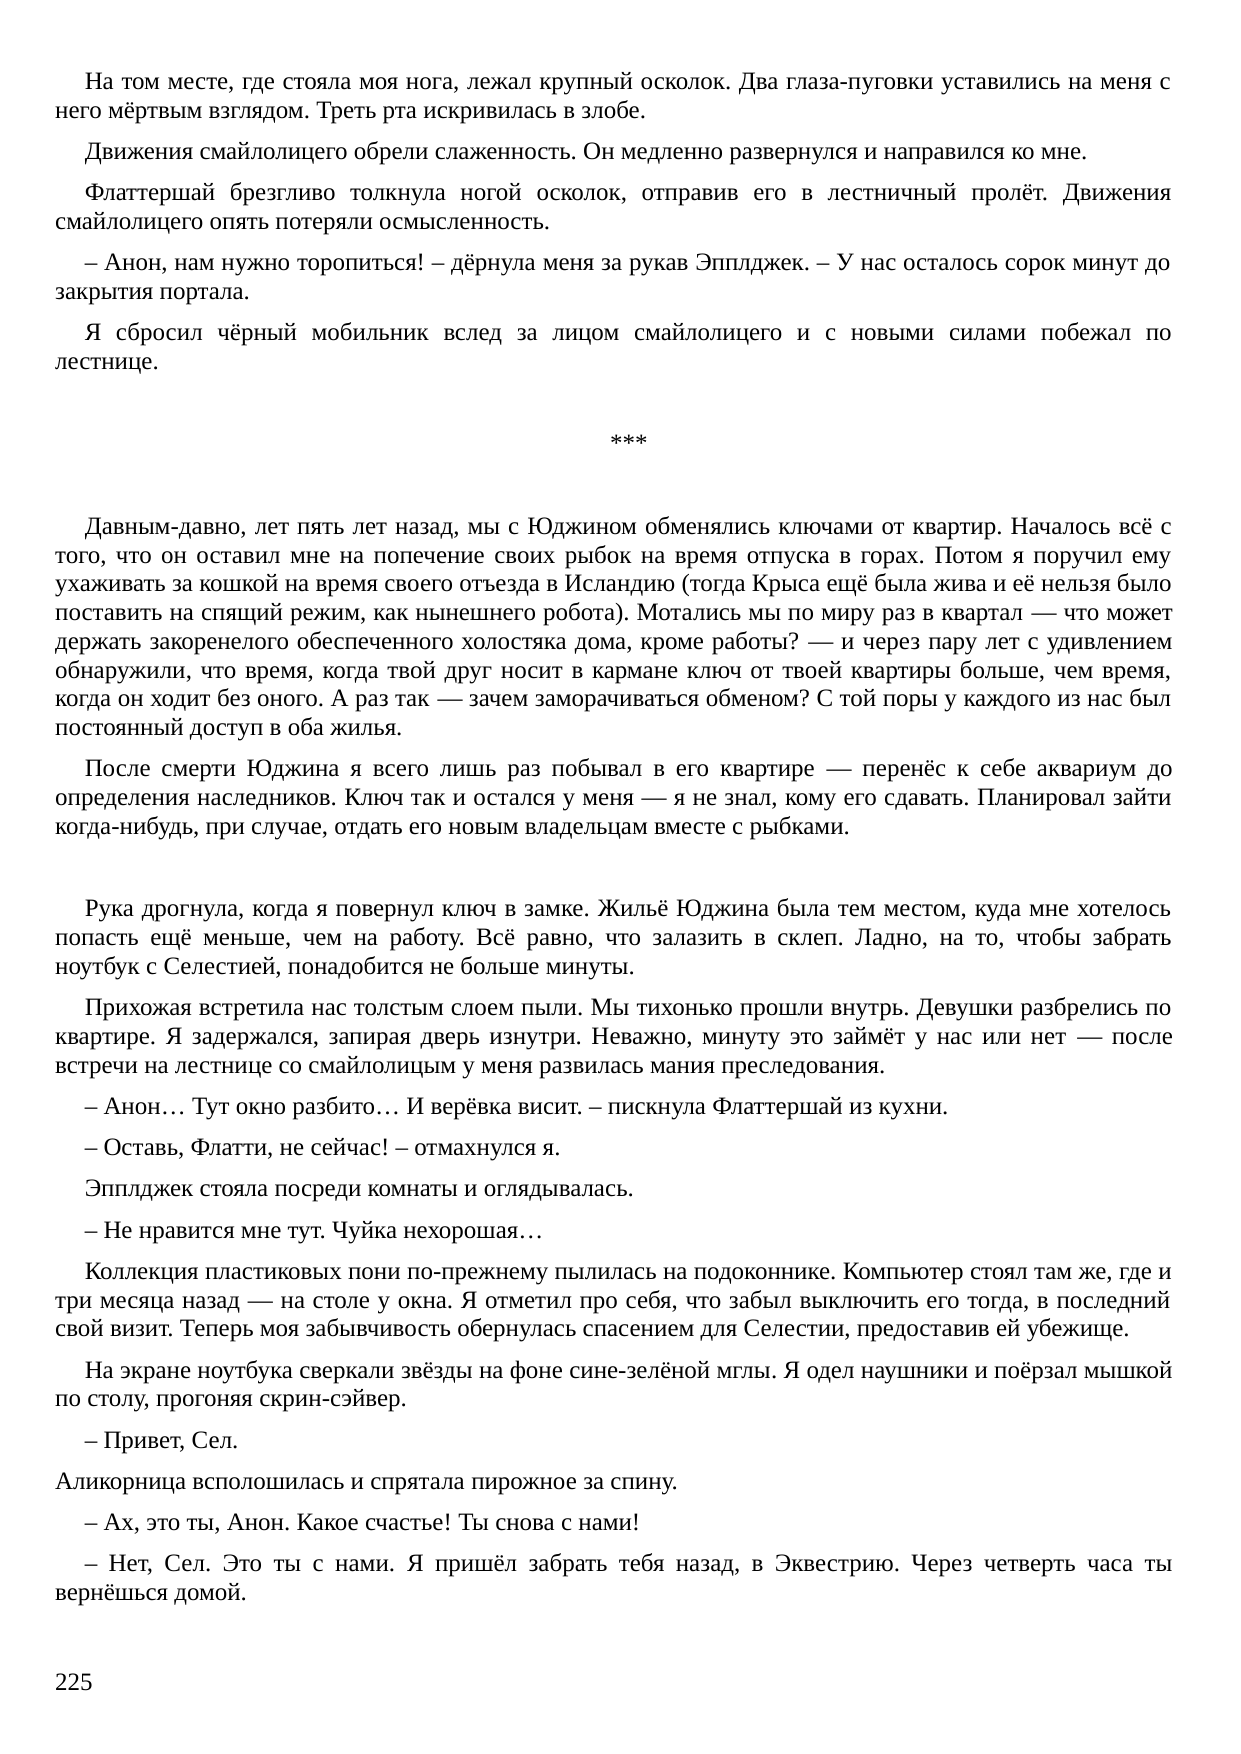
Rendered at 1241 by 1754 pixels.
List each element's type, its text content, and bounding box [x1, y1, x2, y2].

text После смерти Юджина я всего лишь раз побывал в его квартире — перенёс к себе аквариум до определения наследников. Ключ так и остался у меня — я не знал, кому его сдавать. Планировал зайти когда-нибудь, при случае, отдать его новым владельцам вместе с рыбками. [55, 753, 1173, 840]
text Я сбросил чёрный мобильник вслед за лицом смайлолицего и с новыми силами побежал по лестнице. [55, 317, 1173, 375]
text – Оставь, Флатти, не сейчас! – отмахнулся я. [55, 1132, 1173, 1161]
text – Привет, Сел. [55, 1425, 1173, 1453]
text Давным-давно, лет пять лет назад, мы с Юджином обменялись ключами от квартир. Началось всё с того, что он оставил мне на попечение своих рыбок на время отпуска в горах. Потом я поручил ему ухаживать за кошкой на время своего отъезда в Исландию (тогда Крыса ещё была жива и её нельзя было поставить на спящий режим, как нынешнего робота). Мотались мы по миру раз в квартал — что может держать закоренелого обеспеченного холостяка дома, кроме работы? — и через пару лет с удивлением обнаружили, что время, когда твой друг носит в кармане ключ от твоей квартиры больше, чем время, когда он ходит без оного. А раз так — зачем заморачиваться обменом? С той поры у каждого из нас был постоянный доступ в оба жилья. [55, 511, 1173, 741]
text *** [55, 428, 1173, 457]
text – Нет, Сел. Это ты с нами. Я пришёл забрать тебя назад, в Эквестрию. Через четверть часа ты вернёшься домой. [55, 1548, 1173, 1606]
text – Анон, нам нужно торопиться! – дёрнула меня за рукав Эпплджек. – У нас осталось сорок минут до закрытия портала. [55, 247, 1173, 305]
text Прихожая встретила нас толстым слоем пыли. Мы тихонько прошли внутрь. Девушки разбрелись по квартире. Я задержался, запирая дверь изнутри. Неважно, минуту это займёт у нас или нет — после встречи на лестнице со смайлолицым у меня развилась мания преследования. [55, 992, 1173, 1078]
text Движения смайлолицего обрели слаженность. Он медленно развернулся и направился ко мне. [55, 136, 1173, 165]
text – Ах, это ты, Анон. Какое счастье! Ты снова с нами! [55, 1507, 1173, 1536]
text Коллекция пластиковых пони по-прежнему пылилась на подоконнике. Компьютер стоял там же, где и три месяца назад — на столе у окна. Я отметил про себя, что забыл выключить его тогда, в последний свой визит. Теперь моя забывчивость обернулась спасением для Селестии, предоставив ей убежище. [55, 1256, 1173, 1342]
text Рука дрогнула, когда я повернул ключ в замке. Жильё Юджина была тем местом, куда мне хотелось попасть ещё меньше, чем на работу. Всё равно, что залазить в склеп. Ладно, на то, чтобы забрать ноутбук с Селестией, понадобится не больше минуты. [55, 893, 1173, 980]
text Аликорница всполошилась и спрятала пирожное за спину. [55, 1466, 1173, 1495]
text Эпплджек стояла посреди комнаты и оглядывалась. [55, 1173, 1173, 1202]
text – Не нравится мне тут. Чуйка нехорошая… [55, 1215, 1173, 1243]
text Флаттершай брезгливо толкнула ногой осколок, отправив его в лестничный пролёт. Движения смайлолицего опять потеряли осмысленность. [55, 177, 1173, 235]
text – Анон… Тут окно разбито… И верёвка висит. – пискнула Флаттершай из кухни. [55, 1091, 1173, 1120]
text На экране ноутбука сверкали звёзды на фоне сине-зелёной мглы. Я одел наушники и поёрзал мышкой по столу, прогоняя скрин-сэйвер. [55, 1355, 1173, 1412]
text На том месте, где стояла моя нога, лежал крупный осколок. Два глаза-пуговки уставились на меня с него мёртвым взглядом. Треть рта искривилась в злобе. [55, 66, 1173, 123]
